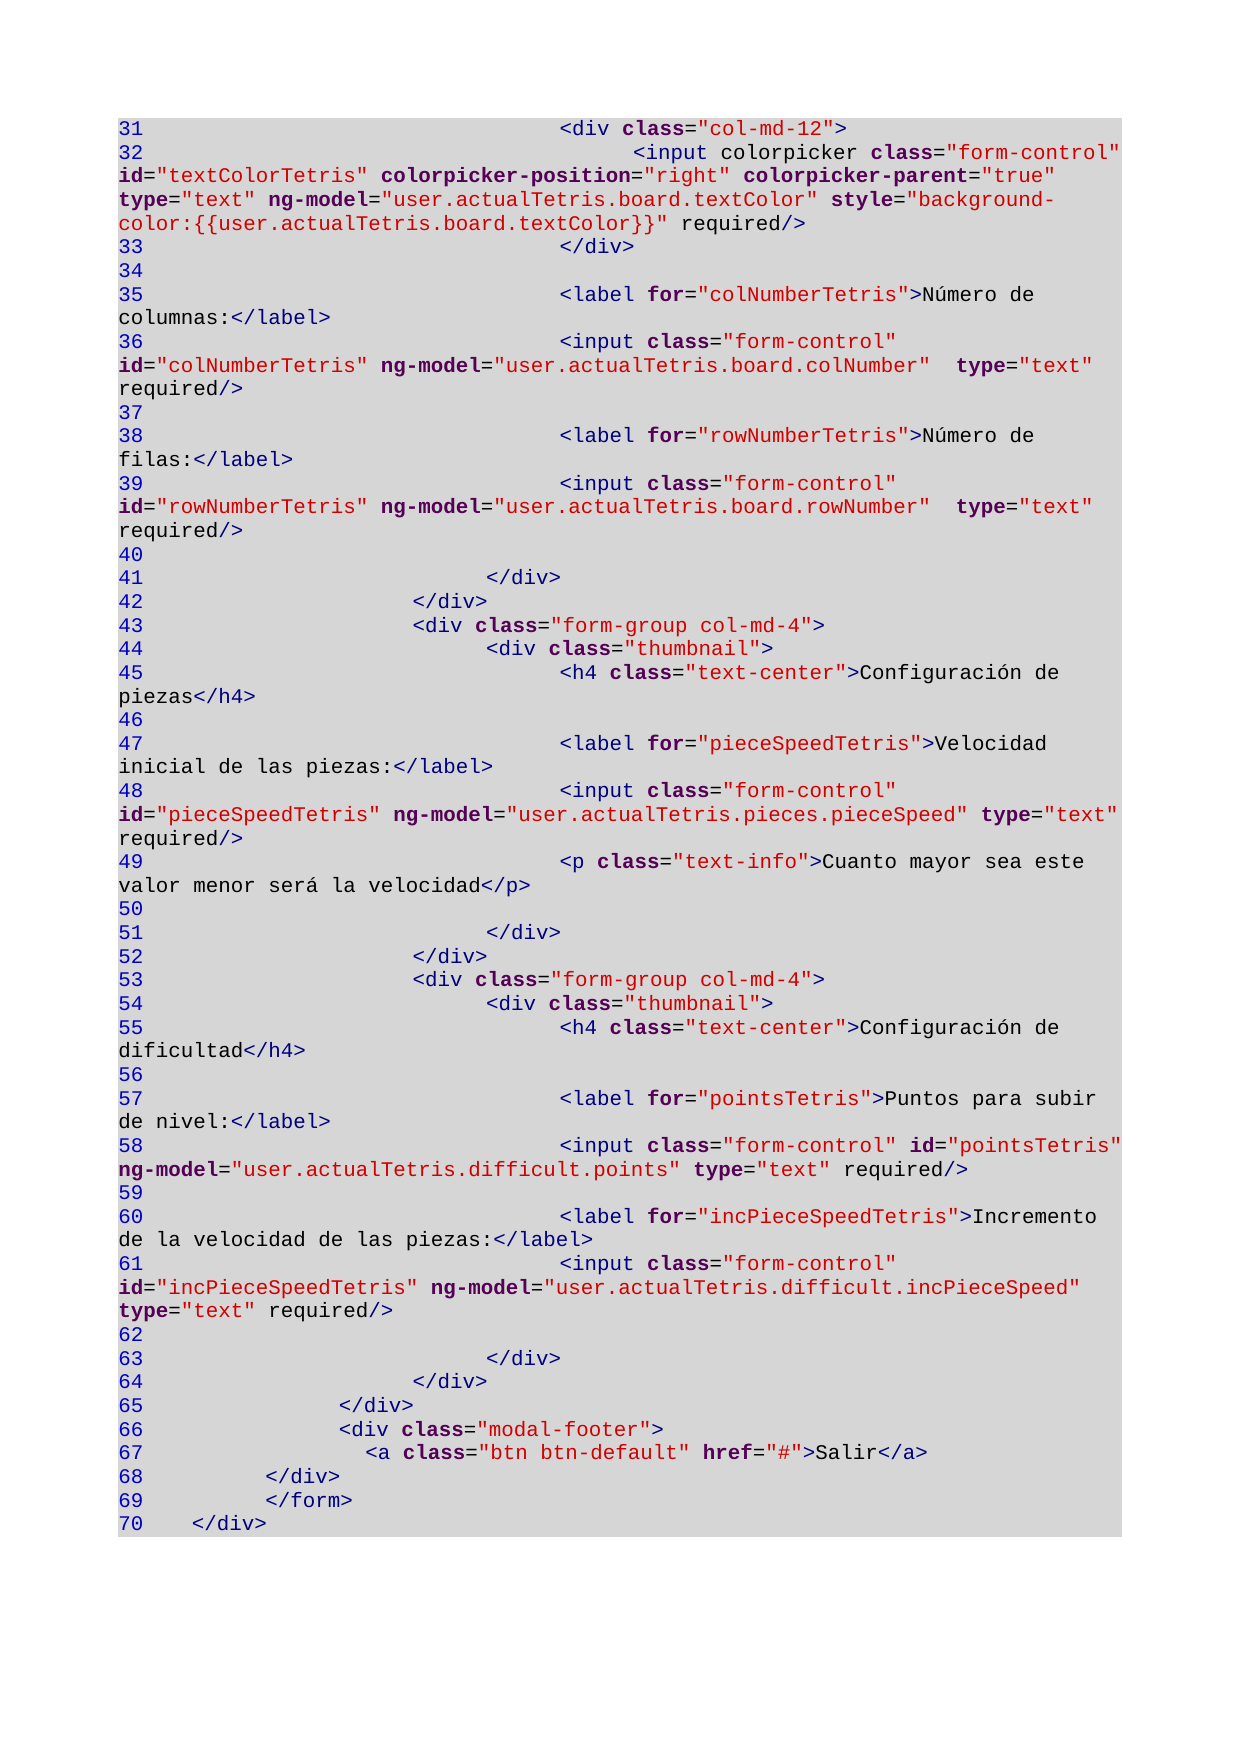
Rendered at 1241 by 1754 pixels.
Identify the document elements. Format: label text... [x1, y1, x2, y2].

text 64 </div> [118, 1371, 1122, 1395]
text 53 <div class="form-group col-md-4"> [118, 969, 1122, 993]
text 58 <input class="form-control" id="pointsTetris" ng-model="user.actualTetris.difficult.points" type="text" required/> [118, 1135, 1122, 1182]
text 32 <input colorpicker class="form-control" id="textColorTetris" colorpicker-position="right" colorpicker-parent="true" type="text" ng-model="user.actualTetris.board.textColor" style="background-color:{{user.actualTetris.board.textColor}}" required/> [118, 142, 1122, 236]
text 63 </div> [118, 1348, 1122, 1371]
text 66 <div class="modal-footer"> [118, 1419, 1122, 1442]
text 69 </form> [118, 1489, 1122, 1513]
text 42 </div> [118, 591, 1122, 615]
text 34 [118, 260, 1122, 284]
text 40 [118, 544, 1122, 567]
text 38 <label for="rowNumberTetris">Número de filas:</label> [118, 426, 1122, 473]
text 68 </div> [118, 1466, 1122, 1489]
text 55 <h4 class="text-center">Configuración de dificultad</h4> [118, 1017, 1122, 1064]
text 39 <input class="form-control" id="rowNumberTetris" ng-model="user.actualTetris.board.rowNumber" type="text" required/> [118, 473, 1122, 544]
text 35 <label for="colNumberTetris">Número de columnas:</label> [118, 284, 1122, 331]
text 52 </div> [118, 946, 1122, 969]
text 56 [118, 1064, 1122, 1088]
text 57 <label for="pointsTetris">Puntos para subir de nivel:</label> [118, 1088, 1122, 1135]
text 33 </div> [118, 236, 1122, 260]
text 31 <div class="col-md-12"> [118, 118, 1122, 142]
text 44 <div class="thumbnail"> [118, 638, 1122, 662]
text 60 <label for="incPieceSpeedTetris">Incremento de la velocidad de las piezas:</label> [118, 1206, 1122, 1253]
text 65 </div> [118, 1395, 1122, 1419]
text 48 <input class="form-control" id="pieceSpeedTetris" ng-model="user.actualTetris.pieces.pieceSpeed" type="text" required/> [118, 780, 1122, 851]
text 61 <input class="form-control" id="incPieceSpeedTetris" ng-model="user.actualTetris.difficult.incPieceSpeed" type="text" required/> [118, 1253, 1122, 1324]
text 45 <h4 class="text-center">Configuración de piezas</h4> [118, 662, 1122, 709]
text 47 <label for="pieceSpeedTetris">Velocidad inicial de las piezas:</label> [118, 733, 1122, 780]
text 46 [118, 709, 1122, 733]
text 54 <div class="thumbnail"> [118, 993, 1122, 1017]
text 67 <a class="btn btn-default" href="#">Salir</a> [118, 1442, 1122, 1466]
text 62 [118, 1324, 1122, 1348]
text 36 <input class="form-control" id="colNumberTetris" ng-model="user.actualTetris.board.colNumber" type="text" required/> [118, 331, 1122, 402]
text 70 </div> [118, 1513, 1122, 1537]
text 43 <div class="form-group col-md-4"> [118, 615, 1122, 638]
text 41 </div> [118, 567, 1122, 591]
text 50 [118, 898, 1122, 922]
text 59 [118, 1182, 1122, 1206]
text 51 </div> [118, 922, 1122, 946]
text 37 [118, 402, 1122, 426]
text 49 <p class="text-info">Cuanto mayor sea este valor menor será la velocidad</p> [118, 851, 1122, 898]
